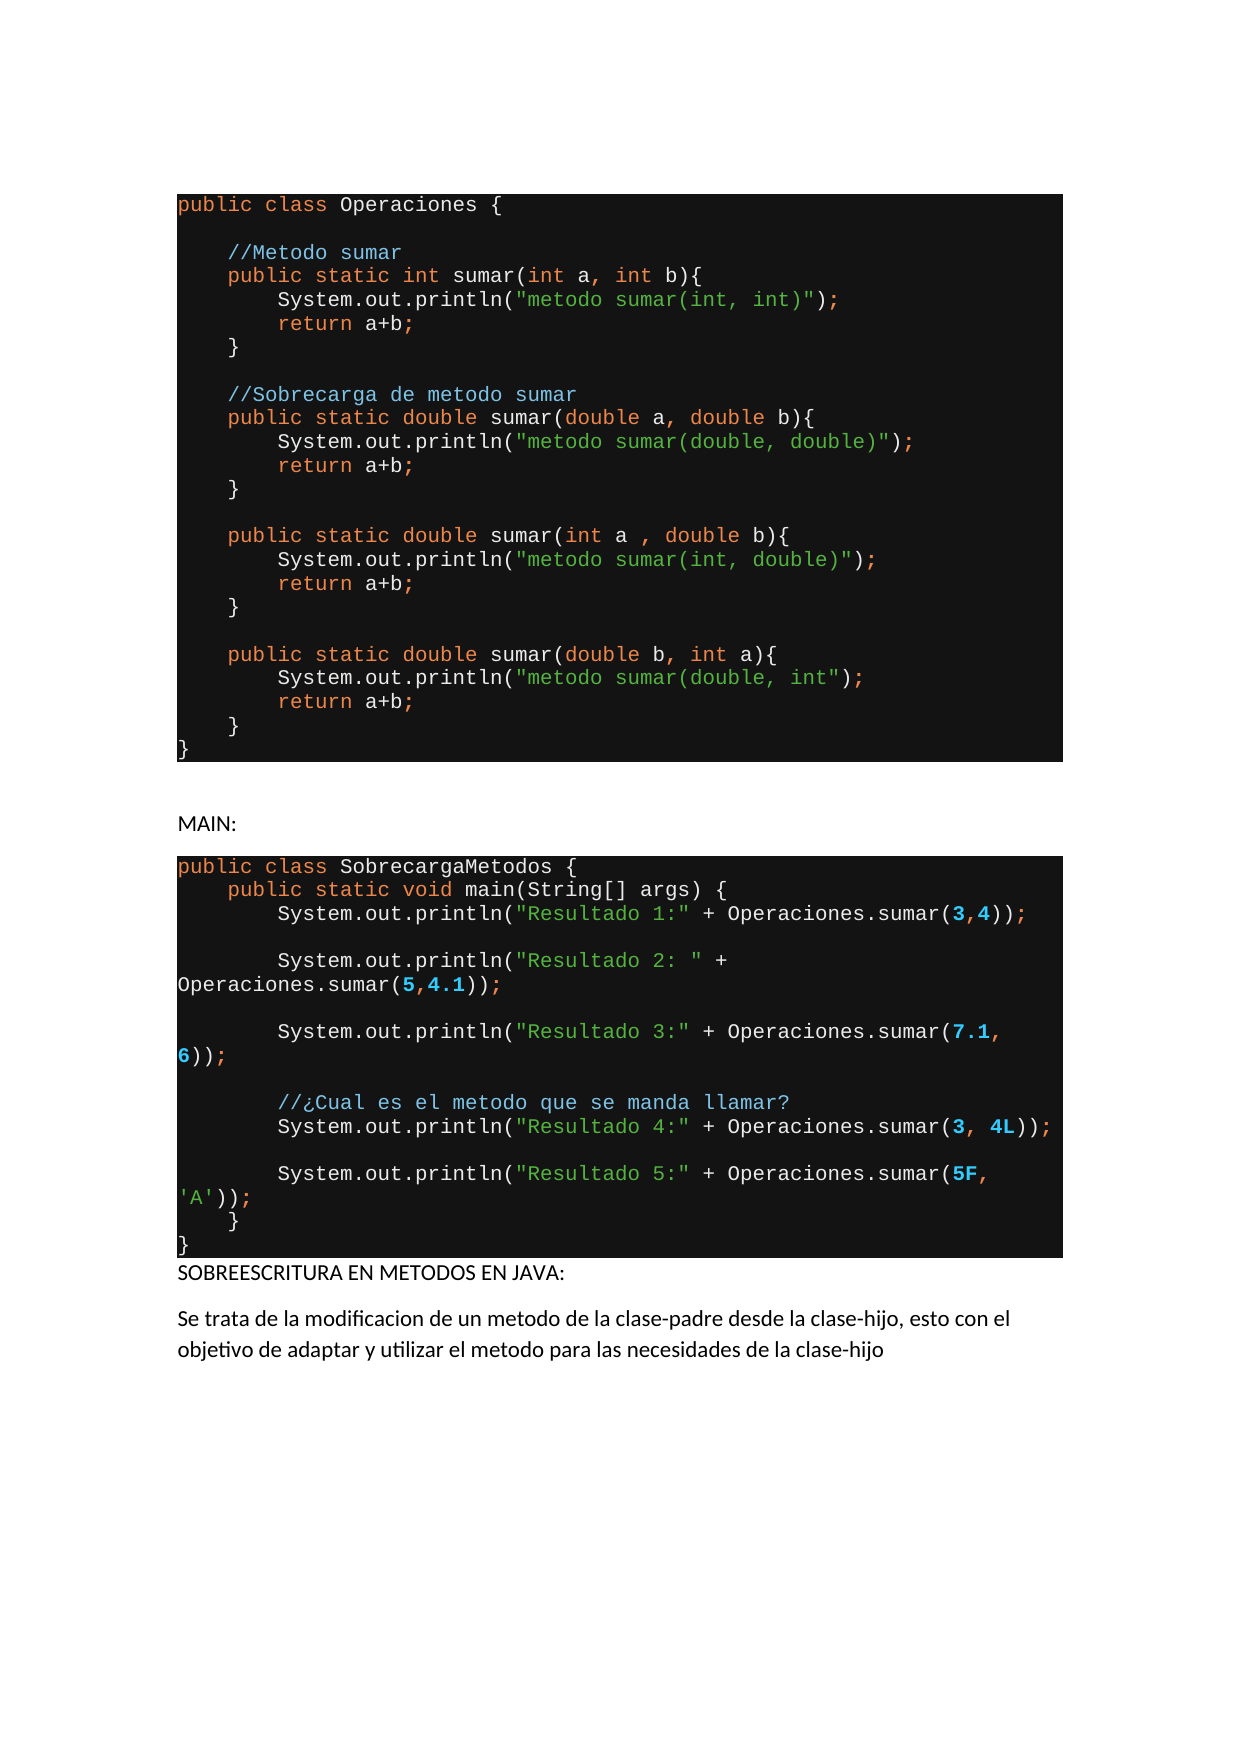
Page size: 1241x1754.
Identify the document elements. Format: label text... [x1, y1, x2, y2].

text SOBREESCRITURA EN METODOS EN JAVA: [177, 1258, 1063, 1286]
text public class SobrecargaMetodos { public static void main(String[] args) { System.out.println("Resultado 1:" + Operaciones.sumar(3,4)); System.out.println("Resultado 2: " + Operaciones.sumar(5,4.1)); System.out.println("Resultado 3:" + Operaciones.sumar(7.1, 6)); //¿Cual es el metodo que se manda llamar? System.out.println("Resultado 4:" + Operaciones.sumar(3, 4L)); System.out.println("Resultado 5:" + Operaciones.sumar(5F, 'A')); } } [177, 856, 1063, 1258]
text public class Operaciones { //Metodo sumar public static int sumar(int a, int b){ System.out.println("metodo sumar(int, int)"); return a+b; } //Sobrecarga de metodo sumar public static double sumar(double a, double b){ System.out.println("metodo sumar(double, double)"); return a+b; } public static double sumar(int a , double b){ System.out.println("metodo sumar(int, double)"); return a+b; } public static double sumar(double b, int a){ System.out.println("metodo sumar(double, int"); return a+b; } } [177, 194, 1063, 762]
text Se trata de la modificacion de un metodo de la clase-padre desde la clase-hijo, esto con el objetivo de adaptar y utilizar el metodo para las necesidades de la clase-hijo [177, 1304, 1063, 1363]
text MAIN: [177, 809, 1063, 837]
